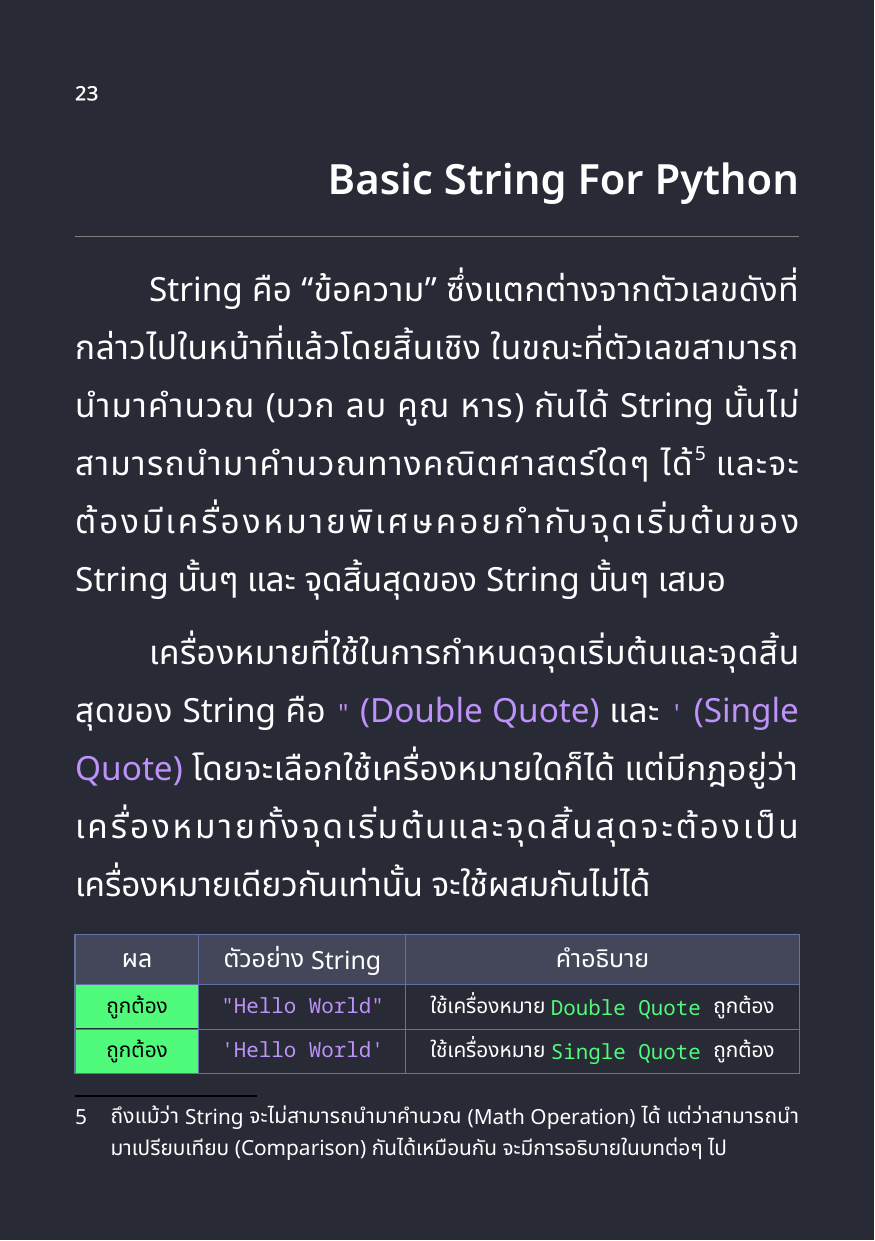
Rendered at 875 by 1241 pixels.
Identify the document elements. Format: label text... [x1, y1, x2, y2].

text String คือ “ข้อความ” ซึ่งแตกต่างจากตัวเลขดังที่กล่าวไปในหน้าที่แล้วโดยสิ้นเชิง ในขณะที่ตัวเลขสามารถนำมาคำนวณ (บวก ลบ คูณ หาร) กันได้ String นั้นไม่สามารถนำมาคำนวณทางคณิตศาสตร์ใดๆ ได้ และจะต้องมีเครื่องหมายพิเศษคอยกำกับจุดเริ่มต้นของ String นั้นๆ และ จุดสิ้นสุดของ String นั้นๆ เสมอ [75, 266, 799, 607]
table_header ผล [76, 935, 198, 984]
table_cell ถูกต้อง [76, 1030, 198, 1073]
table_cell ใช้เครื่องหมาย Single Quote ถูกต้อง [406, 1030, 799, 1073]
text เครื่องหมายที่ใช้ในการกำหนดจุดเริ่มต้นและจุดสิ้นสุดของ String คือ " (Double Quote) และ ' (Single Quote) โดยจะเลือกใช้เครื่องหมายใดก็ได้ แต่มีกฎอยู่ว่า เครื่องหมายทั้งจุดเริ่มต้นและจุดสิ้นสุดจะต้องเป็นเครื่องหมายเดียวกันเท่านั้น จะใช้ผสมกันไม่ได้ [75, 629, 799, 912]
table_header ตัวอย่าง String [199, 935, 405, 984]
table_cell ใช้เครื่องหมาย Double Quote ถูกต้อง [406, 985, 799, 1028]
table_cell ถูกต้อง [76, 985, 198, 1028]
table_cell 'Hello World' [199, 1030, 405, 1073]
subtitle Basic String For Python [134, 150, 799, 207]
table_header คำอธิบาย [406, 935, 799, 984]
table_cell "Hello World" [199, 985, 405, 1028]
text ถึงแม้ว่า String จะไม่สามารถนำมาคำนวณ (Math Operation) ได้ แต่ว่าสามารถนำมาเปรียบเทียบ (Comparison) กันได้เหมือนกัน จะมีการอธิบายในบทต่อๆ ไป [75, 1102, 799, 1165]
